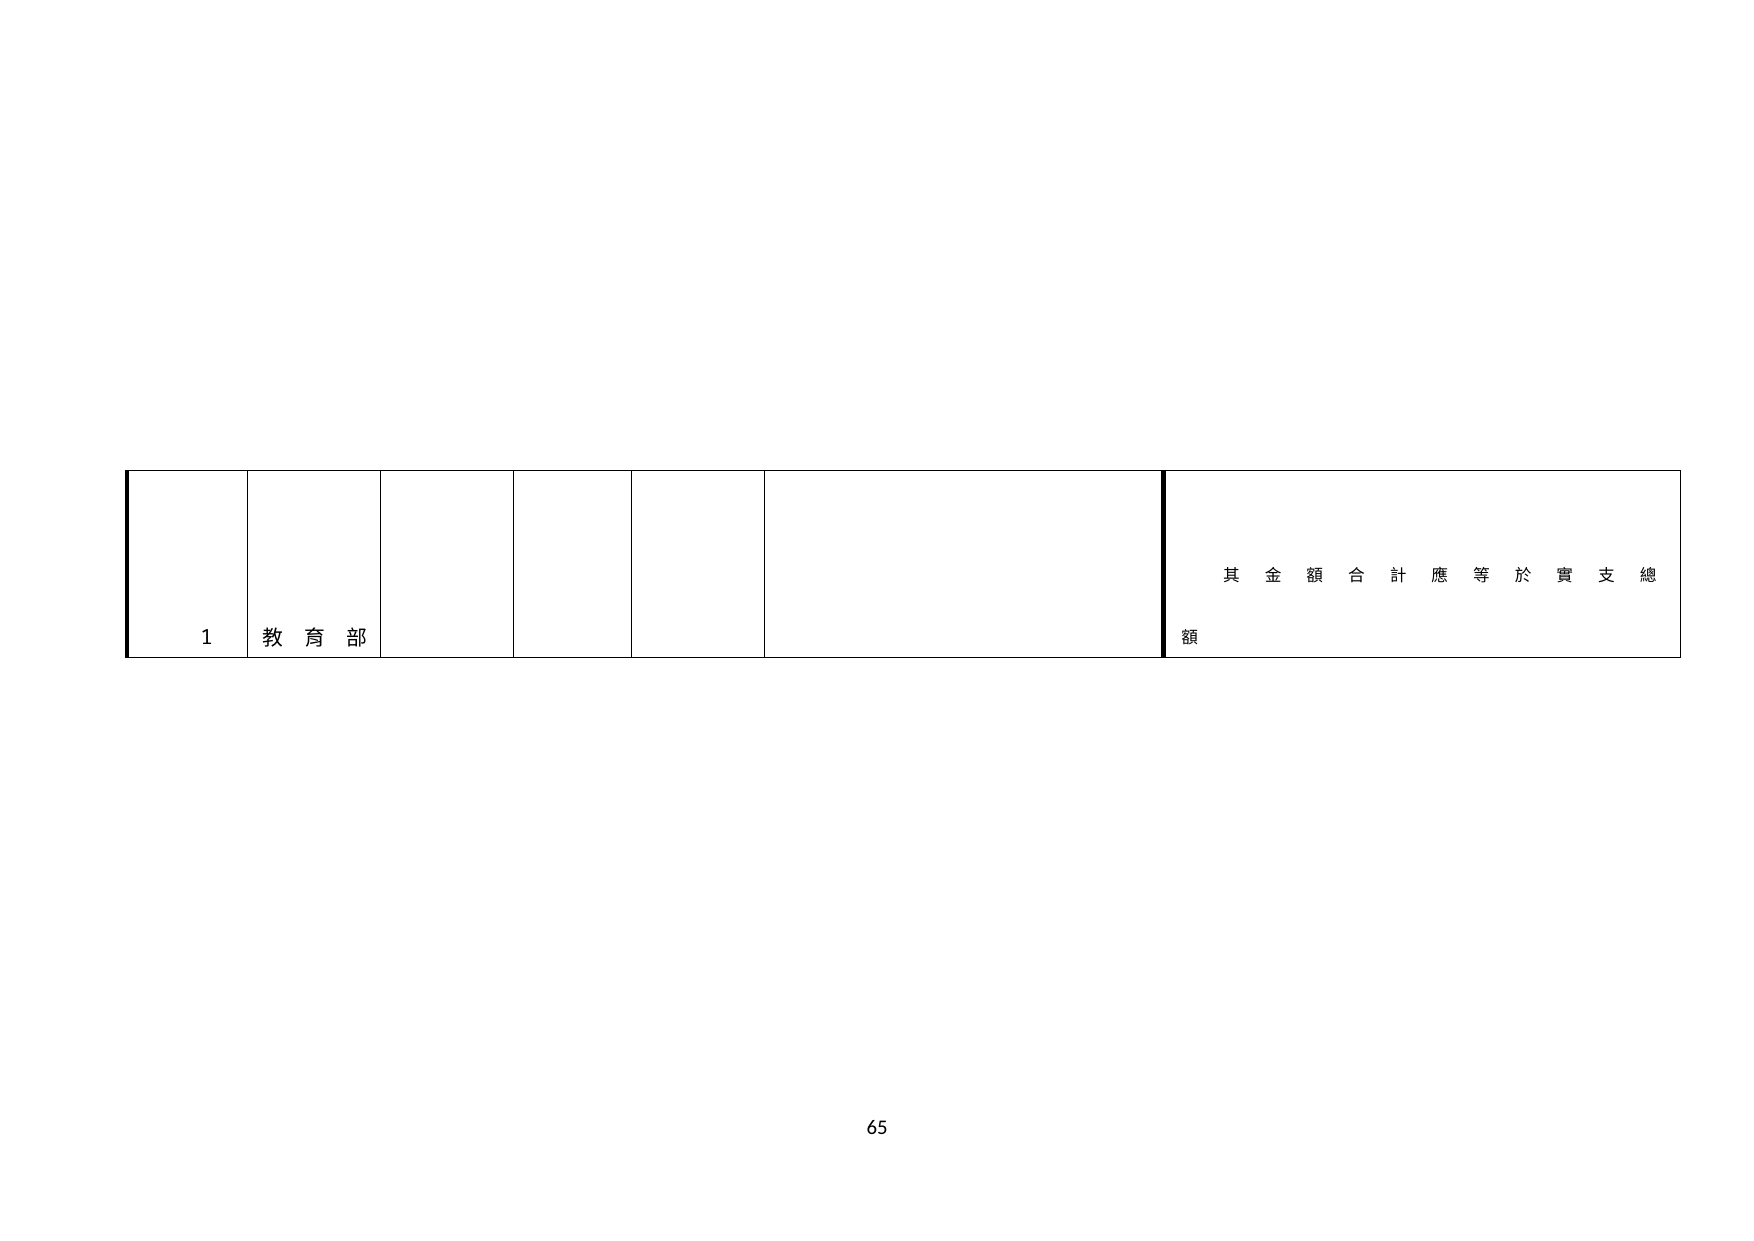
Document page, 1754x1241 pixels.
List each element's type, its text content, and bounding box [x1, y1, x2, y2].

table_cell 教育部 [248, 471, 380, 657]
table_cell 其金額合計應等於實支總額 [1166, 471, 1680, 657]
table_cell 1 [129, 471, 247, 657]
table_cell [632, 471, 764, 657]
table_cell [514, 471, 631, 657]
table_cell [765, 471, 1161, 657]
table_cell [381, 471, 513, 657]
